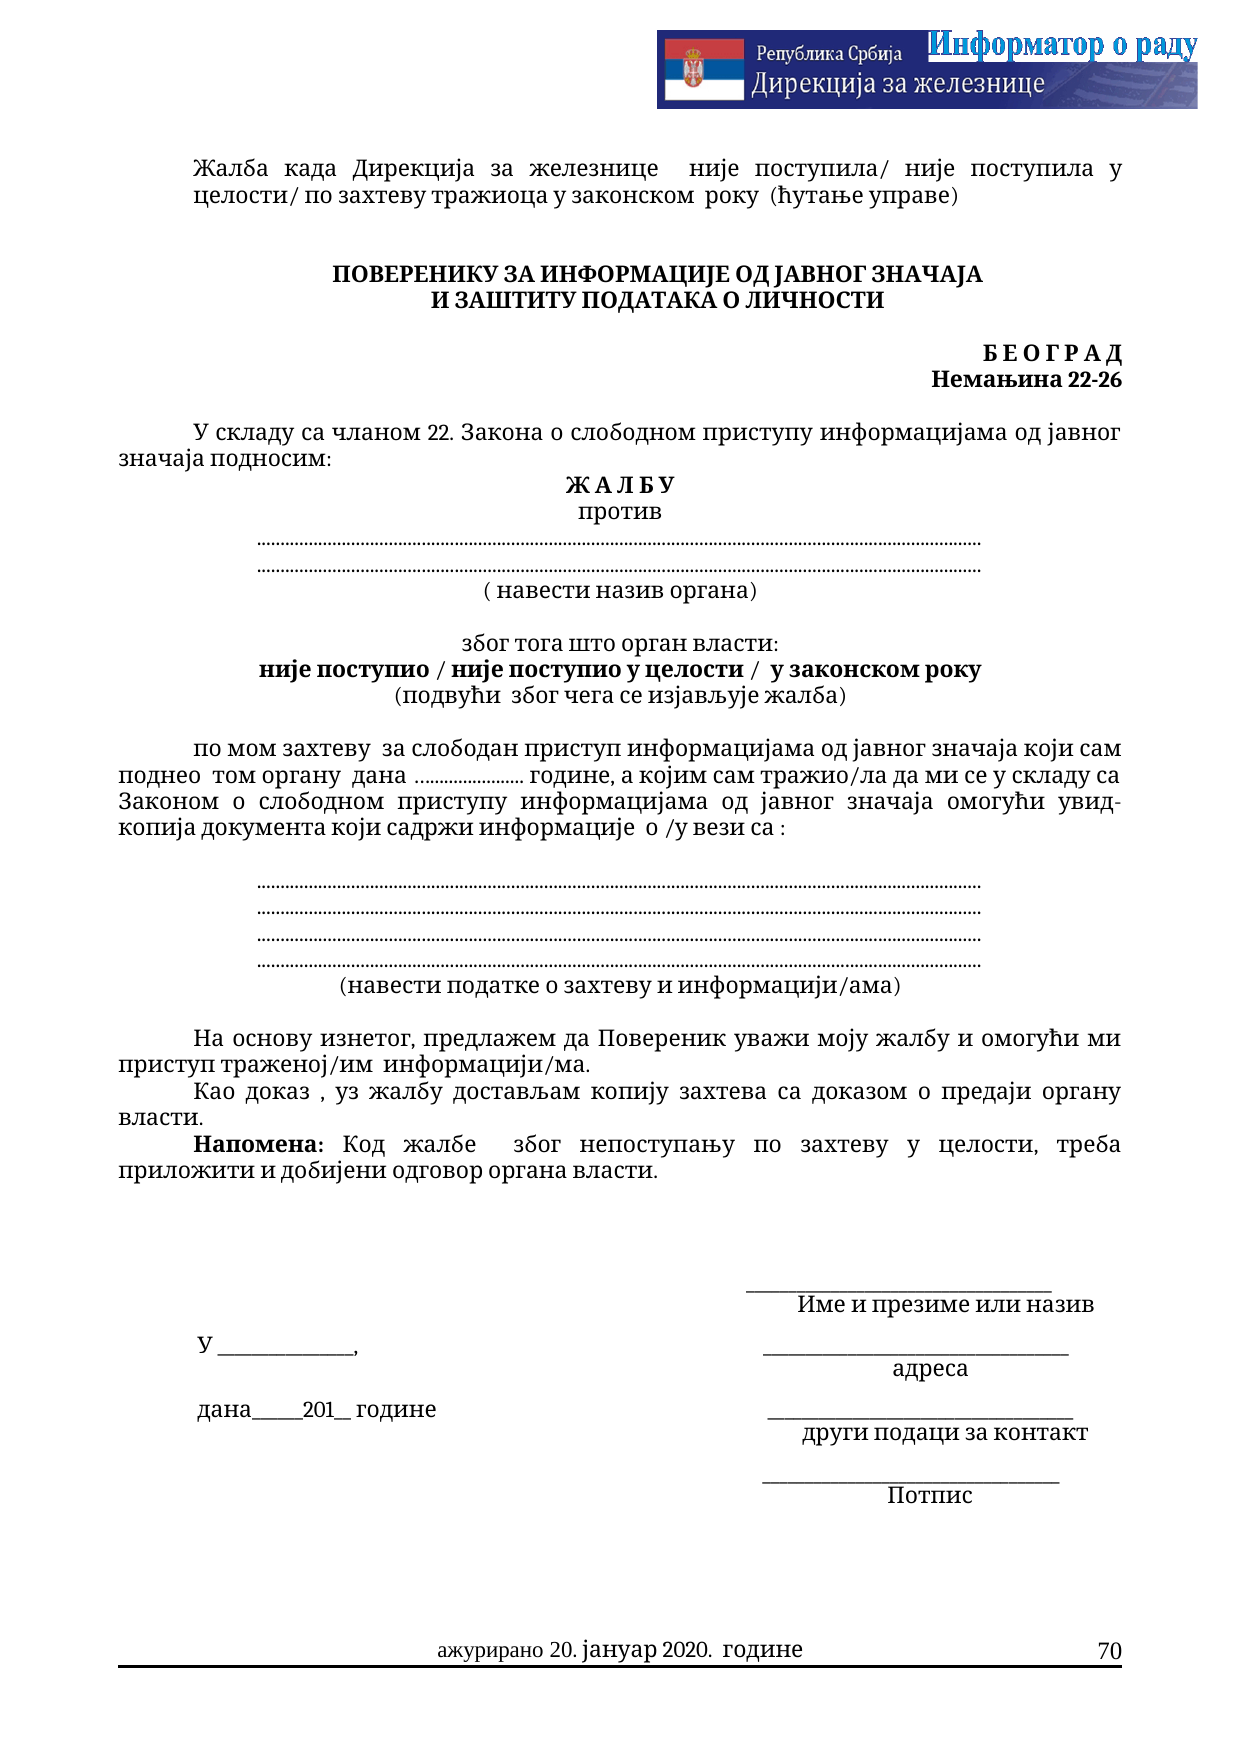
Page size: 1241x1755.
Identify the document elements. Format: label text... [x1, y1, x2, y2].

text У ________________, ____________________________________ [122, 1336, 1100, 1358]
text адреса [122, 1358, 1100, 1381]
text Жалба када Дирекција за железнице није поступила/ није поступила у целости/ по захтеву тражиоца у законском року (ћутање управе) [193, 156, 1122, 209]
text Ж А Л Б У [118, 472, 1122, 499]
text .......................................................................................................................................................... [118, 868, 1122, 894]
text дана______201__ године ____________________________________ [122, 1399, 1100, 1422]
text .......................................................................................................................................................... [118, 525, 1122, 552]
text други подаци за контакт [122, 1422, 1100, 1444]
text Као доказ , уз жалбу достављам копију захтева са доказом о предаји органу власти. [118, 1079, 1122, 1131]
text Име и презиме или назив [122, 1294, 1100, 1317]
text ПОВЕРЕНИКУ ЗА ИНФОРМАЦИЈЕ ОД ЈАВНОГ ЗНАЧАЈА [118, 262, 1122, 288]
text (навести податке о захтеву и информацији/ама) [118, 973, 1122, 999]
text није поступио / није поступио у целости / у законском року [118, 657, 1122, 683]
text ( навести назив органа) [118, 578, 1122, 604]
text .......................................................................................................................................................... [118, 552, 1122, 578]
text против [118, 499, 1122, 525]
text .......................................................................................................................................................... [118, 894, 1122, 921]
text .......................................................................................................................................................... [118, 947, 1122, 973]
text На основу изнетог, предлажем да Повереник уважи моју жалбу и омогући ми приступ траженој/им информацији/ма. [118, 1026, 1122, 1079]
text Напомена: Код жалбе због непоступању по захтеву у целости, треба приложити и добијени одговор органа власти. [118, 1131, 1122, 1184]
text Б Е О Г Р А Д [118, 341, 1122, 367]
text Немањина 22-26 [118, 367, 1122, 393]
text ___________________________________ [122, 1463, 1100, 1486]
text У складу са чланом 22. Закона о слободном приступу информацијама од јавног значаја подносим: [118, 420, 1122, 472]
text Потпис [122, 1486, 1100, 1508]
text због тога што орган власти: [118, 631, 1122, 657]
text .......................................................................................................................................................... [118, 921, 1122, 947]
text ____________________________________ [122, 1272, 1100, 1294]
text по мом захтеву за слободан приступ информацијама од јавног значаја који сам поднео том органу дана ….................... године, а којим сам тражио/ла да ми се у складу са Законом о слободном приступу информацијама од јавног значаја омогући увид- копија документа који садржи информације о /у вези са : [118, 736, 1122, 841]
text И ЗАШТИТУ ПОДАТАКА О ЛИЧНОСТИ [118, 288, 1122, 314]
text (подвући због чега се изјављује жалба) [118, 683, 1122, 710]
